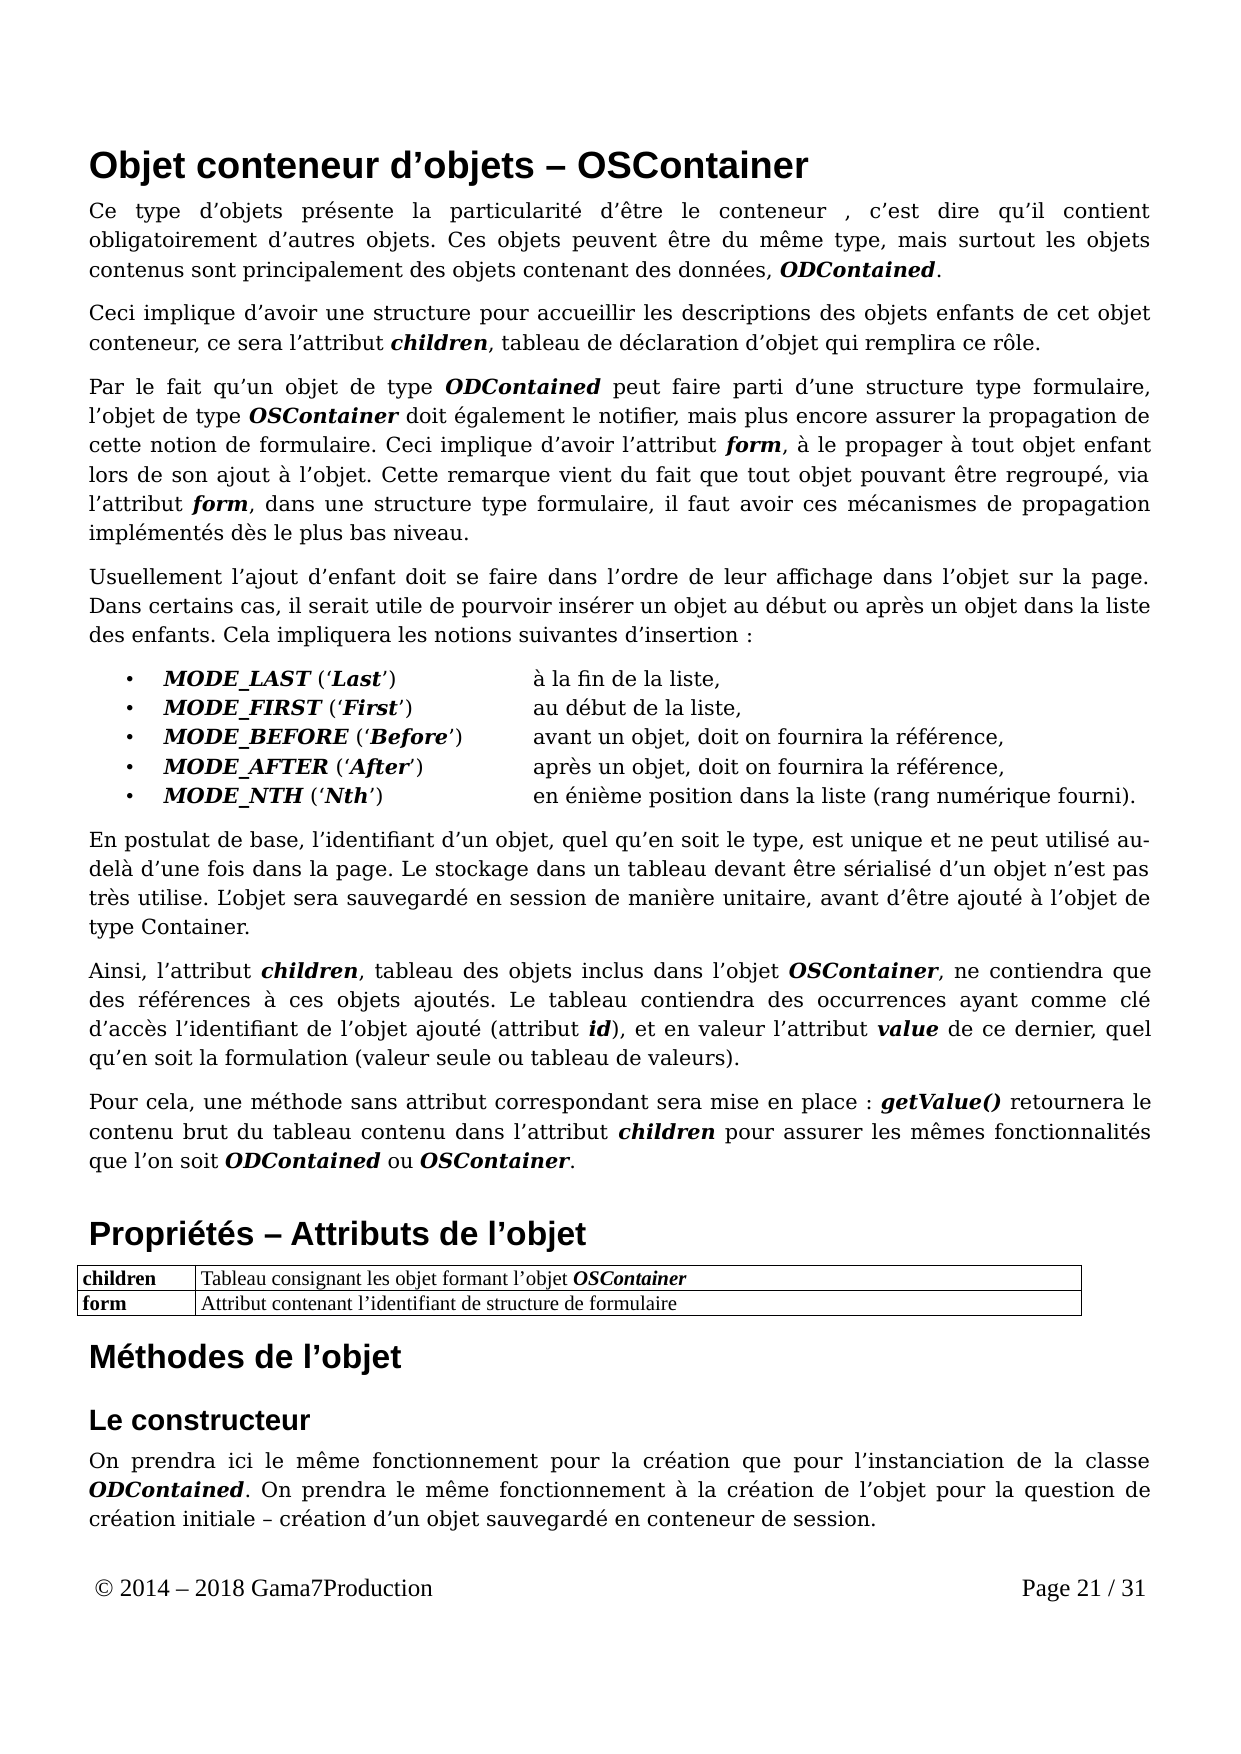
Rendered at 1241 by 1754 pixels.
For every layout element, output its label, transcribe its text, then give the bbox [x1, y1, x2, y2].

text Ainsi, l’attribut children, tableau des objets inclus dans l’objet OSContainer, ne contiendra que des références à ces objets ajoutés. Le tableau contiendra des occurrences ayant comme clé d’accès l’identifiant de l’objet ajouté (attribut id), et en valeur l’attribut value de ce dernier, quel qu’en soit la formulation (valeur seule ou tableau de valeurs). [88, 959, 1152, 1071]
subtitle Méthodes de l’objet [88, 1337, 1152, 1376]
text Ceci implique d’avoir une structure pour accueillir les descriptions des objets enfants de cet objet conteneur, ce sera l’attribut children, tableau de déclaration d’objet qui remplira ce rôle. [88, 301, 1152, 355]
list MODE_NTH (‘Nth’) en énième position dans la liste (rang numérique fourni). [126, 784, 1152, 808]
table_header Tableau consignant les objet formant l’objet OSContainer [196, 1266, 1081, 1290]
text En postulat de base, l’identifiant d’un objet, quel qu’en soit le type, est unique et ne peut utilisé au-delà d’une fois dans la page. Le stockage dans un tableau devant être sérialisé d’un objet n’est pas très utilise. L’objet sera sauvegardé en session de manière unitaire, avant d’être ajouté à l’objet de type Container. [88, 828, 1152, 939]
list MODE_FIRST (‘First’) au début de la liste, [126, 696, 1152, 720]
subtitle Propriétés – Attributs de l’objet [88, 1214, 1152, 1252]
text Ce type d’objets présente la particularité d’être le conteneur , c’est dire qu’il contient obligatoirement d’autres objets. Ces objets peuvent être du même type, mais surtout les objets contenus sont principalement des objets contenant des données, ODContained. [88, 199, 1152, 282]
list MODE_AFTER (‘After’) après un objet, doit on fournira la référence, [126, 754, 1152, 779]
subtitle Objet conteneur d’objets – OSContainer [88, 143, 1152, 187]
list MODE_LAST (‘Last’) à la fin de la liste, [126, 666, 1152, 691]
text Usuellement l’ajout d’enfant doit se faire dans l’ordre de leur affichage dans l’objet sur la page. Dans certains cas, il serait utile de pourvoir insérer un objet au début ou après un objet dans la liste des enfants. Cela impliquera les notions suivantes d’insertion : [88, 565, 1152, 647]
table_header children [78, 1266, 195, 1290]
table_cell form [78, 1291, 195, 1315]
table_cell Attribut contenant l’identifiant de structure de formulaire [196, 1291, 1081, 1315]
text Par le fait qu’un objet de type ODContained peut faire parti d’une structure type formulaire, l’objet de type OSContainer doit également le notifier, mais plus encore assurer la propagation de cette notion de formulaire. Ceci implique d’avoir l’attribut form, à le propager à tout objet enfant lors de son ajout à l’objet. Cette remarque vient du fait que tout objet pouvant être regroupé, via l’attribut form, dans une structure type formulaire, il faut avoir ces mécanismes de propagation implémentés dès le plus bas niveau. [88, 374, 1152, 545]
subtitle Le constructeur [88, 1403, 1152, 1436]
text Pour cela, une méthode sans attribut correspondant sera mise en place : getValue() retournera le contenu brut du tableau contenu dans l’attribut children pour assurer les mêmes fonctionnalités que l’on soit ODContained ou OSContainer. [88, 1090, 1152, 1173]
text On prendra ici le même fonctionnement pour la création que pour l’instanciation de la classe ODContained. On prendra le même fonctionnement à la création de l’objet pour la question de création initiale – création d’un objet sauvegardé en conteneur de session. [88, 1449, 1152, 1532]
list MODE_BEFORE (‘Before’) avant un objet, doit on fournira la référence, [126, 725, 1152, 750]
